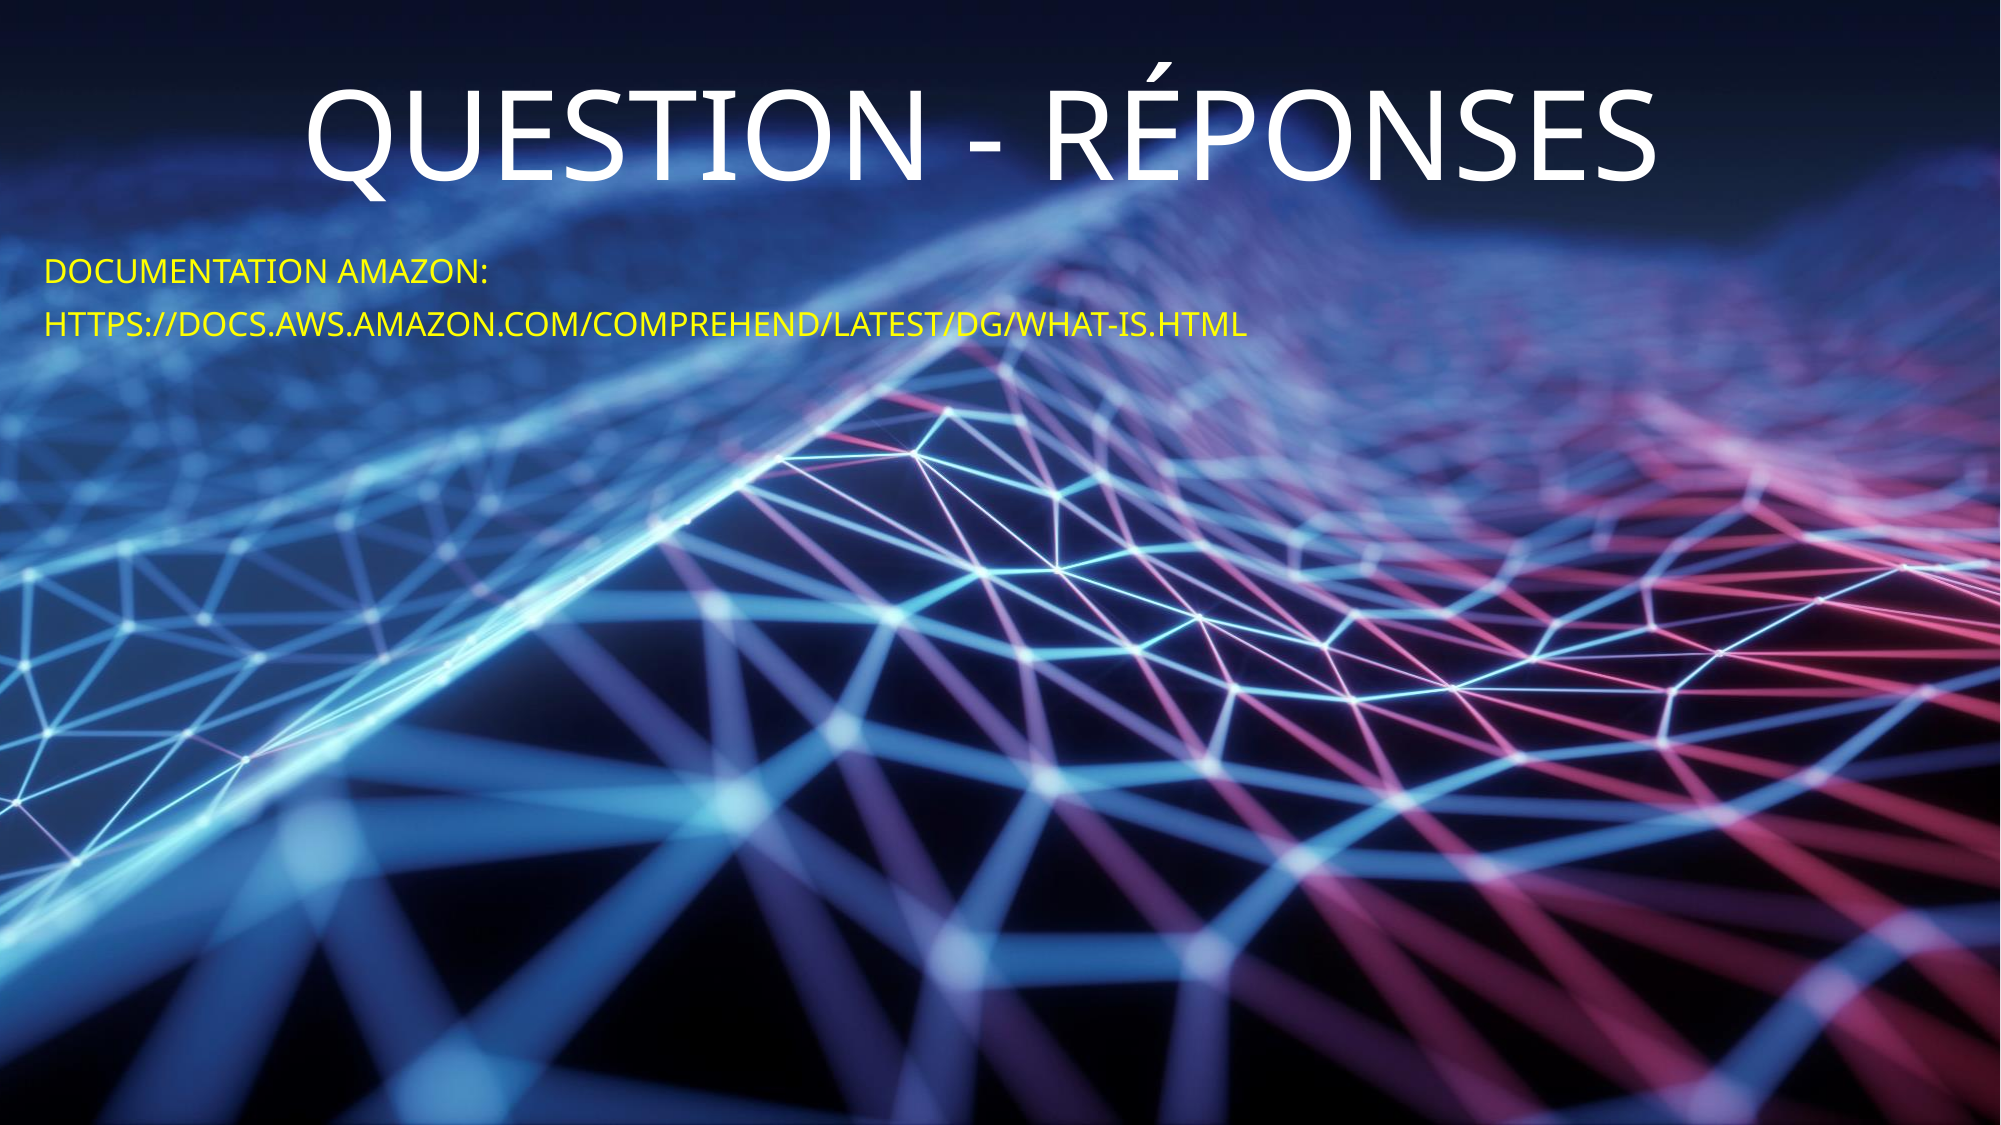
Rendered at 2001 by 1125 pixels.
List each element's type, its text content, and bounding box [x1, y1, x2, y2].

subtitle Documentation amazon: https://docs.aws.amazon.com/comprehend/latest/dg/what-is.html [28, 242, 1832, 1106]
title Question - Réponses [286, 48, 1714, 195]
picture [0, 0, 2000, 1125]
